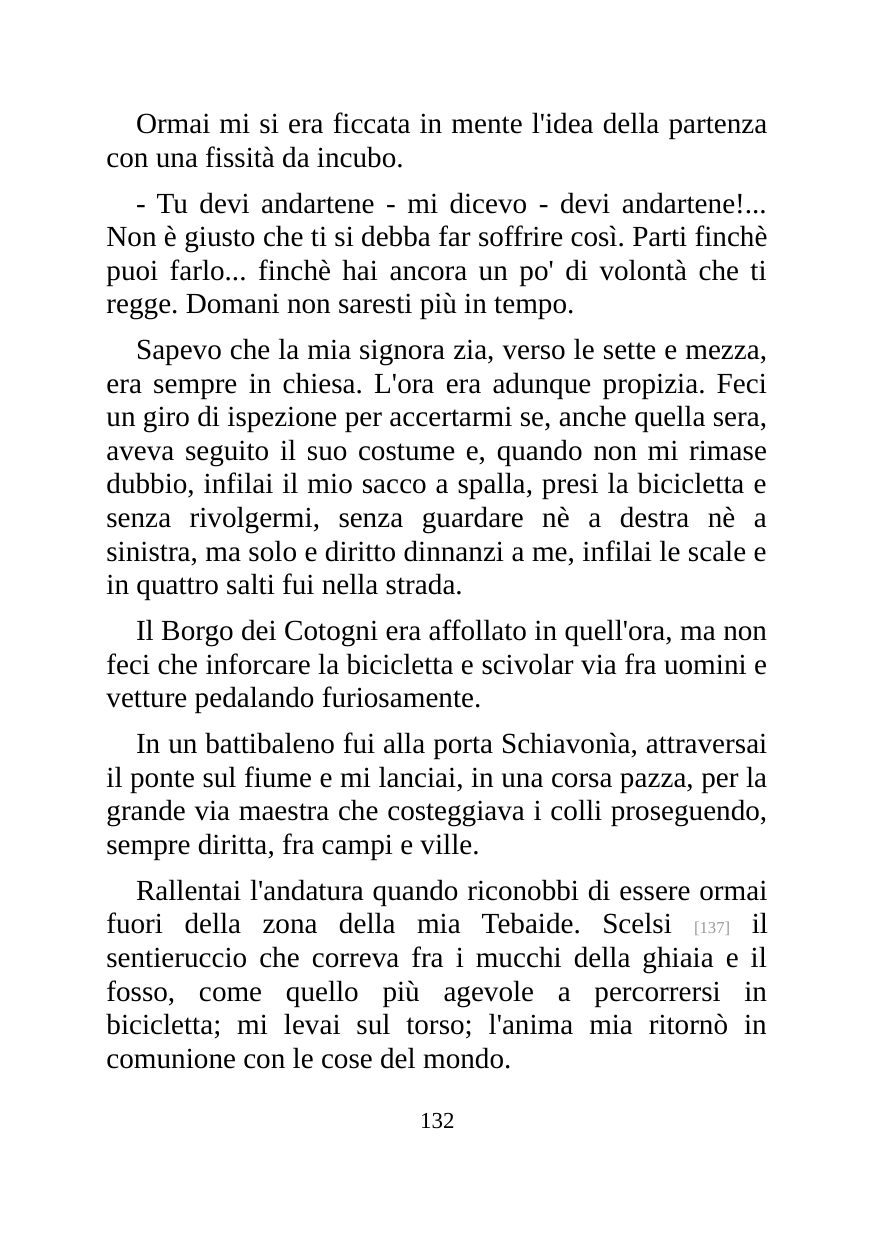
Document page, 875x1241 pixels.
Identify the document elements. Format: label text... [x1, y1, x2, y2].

text Il Borgo dei Cotogni era affollato in quell'ora, ma non feci che inforcare la bicicletta e scivolar via fra uomini e vetture pedalando furiosamente. [106, 613, 768, 714]
text - Tu devi andartene - mi dicevo - devi andartene!... Non è giusto che ti si debba far soffrire così. Parti finchè puoi farlo... finchè hai ancora un po' di volontà che ti regge. Domani non saresti più in tempo. [106, 186, 768, 320]
text Rallentai l'andatura quando riconobbi di essere ormai fuori della zona della mia Tebaide. Scelsi [137] il sentieruccio che correva fra i mucchi della ghiaia e il fosso, come quello più agevole a percorrersi in bicicletta; mi levai sul torso; l'anima mia ritornò in comunione con le cose del mondo. [106, 873, 768, 1074]
text Ormai mi si era ficcata in mente l'idea della partenza con una fissità da incubo. [106, 106, 768, 173]
text Sapevo che la mia signora zia, verso le sette e mezza, era sempre in chiesa. L'ora era adunque propizia. Feci un giro di ispezione per accertarmi se, anche quella sera, aveva seguito il suo costume e, quando non mi rimase dubbio, infilai il mio sacco a spalla, presi la bicicletta e senza rivolgermi, senza guardare nè a destra nè a sinistra, ma solo e diritto dinnanzi a me, infilai le scale e in quattro salti fui nella strada. [106, 332, 768, 601]
text In un battibaleno fui alla porta Schiavonìa, attraversai il ponte sul fiume e mi lanciai, in una corsa pazza, per la grande via maestra che costeggiava i colli proseguendo, sempre diritta, fra campi e ville. [106, 726, 768, 861]
